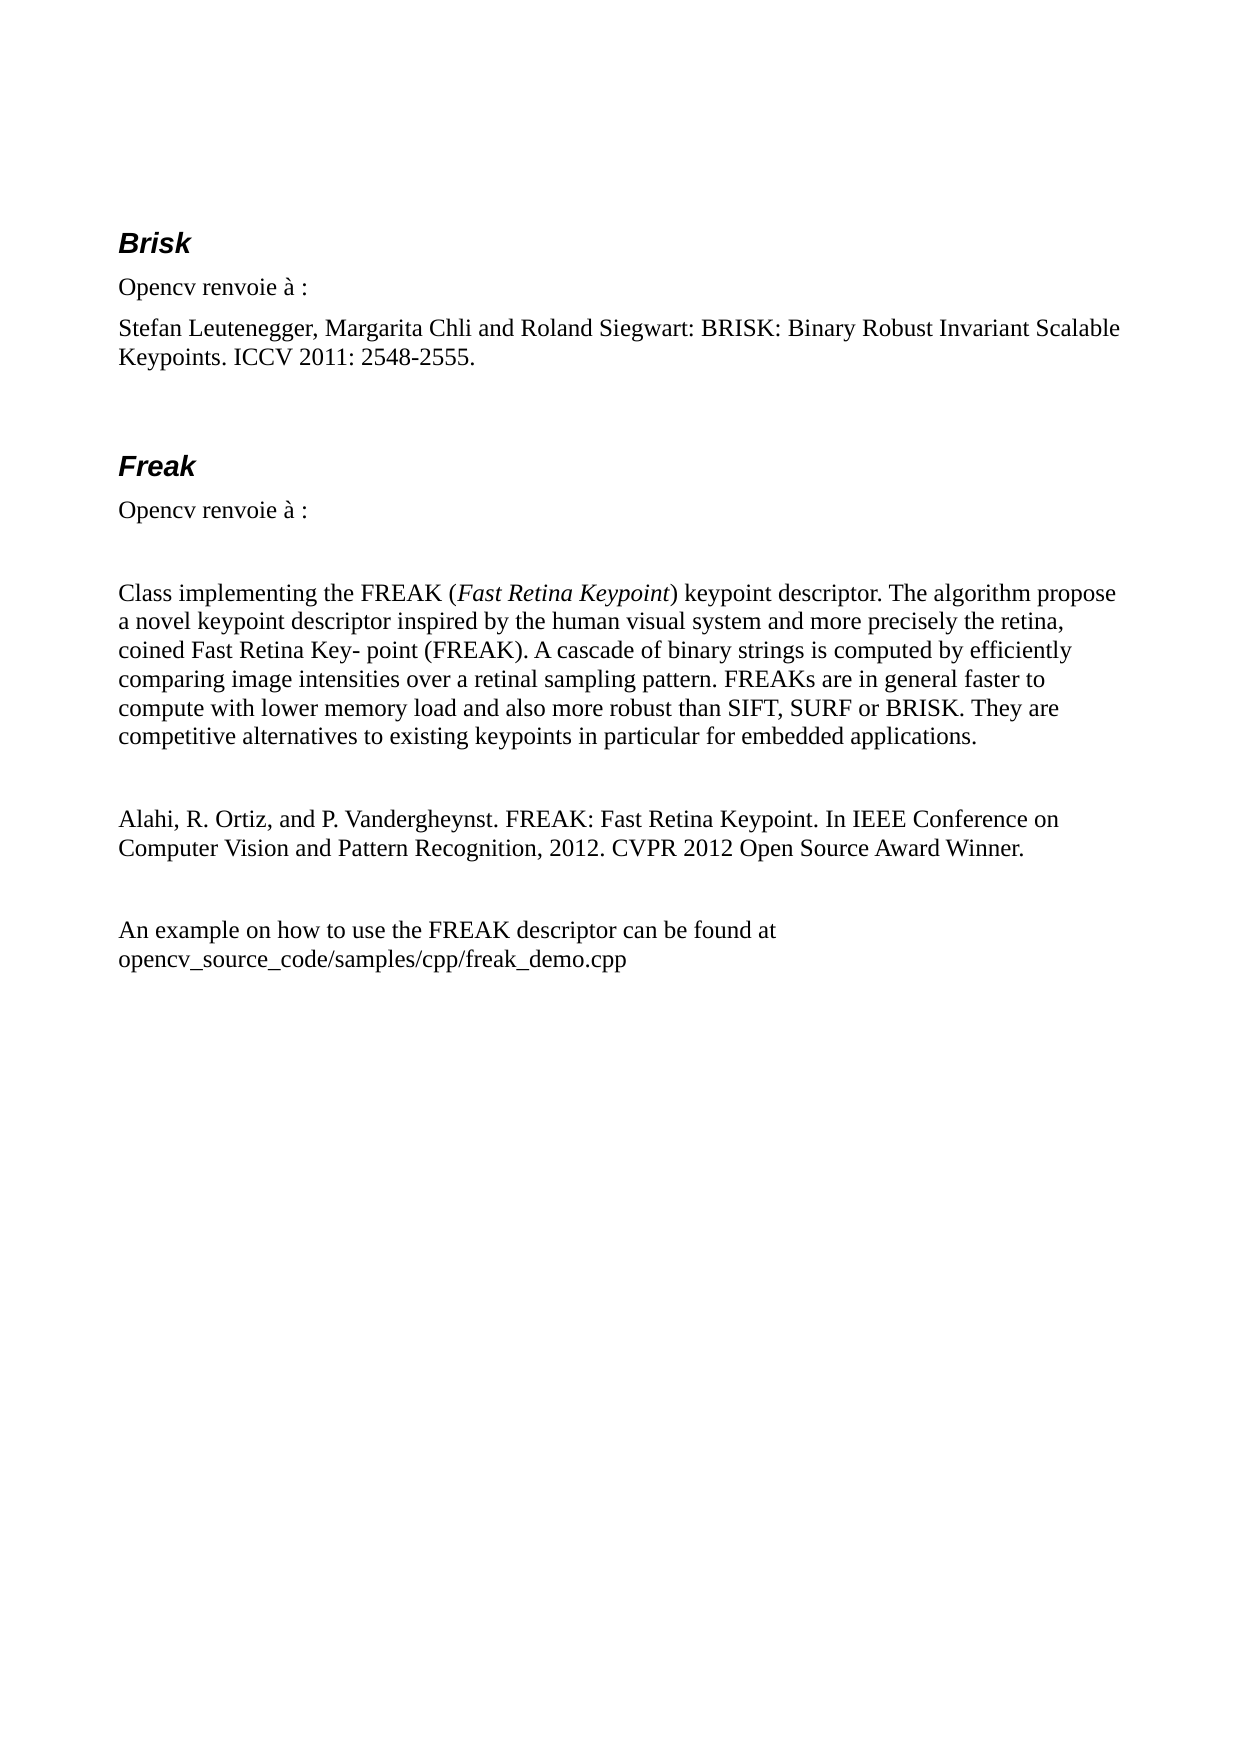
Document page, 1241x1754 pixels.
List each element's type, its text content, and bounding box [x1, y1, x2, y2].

text Class implementing the FREAK (Fast Retina Keypoint) keypoint descriptor. The algorithm propose a novel keypoint descriptor inspired by the human visual system and more precisely the retina, coined Fast Retina Key- point (FREAK). A cascade of binary strings is computed by efficiently comparing image intensities over a retinal sampling pattern. FREAKs are in general faster to compute with lower memory load and also more robust than SIFT, SURF or BRISK. They are competitive alternatives to existing keypoints in particular for embedded applications. [118, 578, 1122, 750]
text An example on how to use the FREAK descriptor can be found at opencv_source_code/samples/cpp/freak_demo.cpp [118, 915, 1122, 973]
text Opencv renvoie à : [118, 272, 1122, 300]
text Alahi, R. Ortiz, and P. Vandergheynst. FREAK: Fast Retina Keypoint. In IEEE Conference on Computer Vision and Pattern Recognition, 2012. CVPR 2012 Open Source Award Winner. [118, 804, 1122, 861]
text Opencv renvoie à : [118, 495, 1122, 524]
subtitle Freak [118, 449, 1122, 483]
subtitle Brisk [118, 226, 1122, 259]
text Stefan Leutenegger, Margarita Chli and Roland Siegwart: BRISK: Binary Robust Invariant Scalable Keypoints. ICCV 2011: 2548-2555. [118, 313, 1122, 370]
